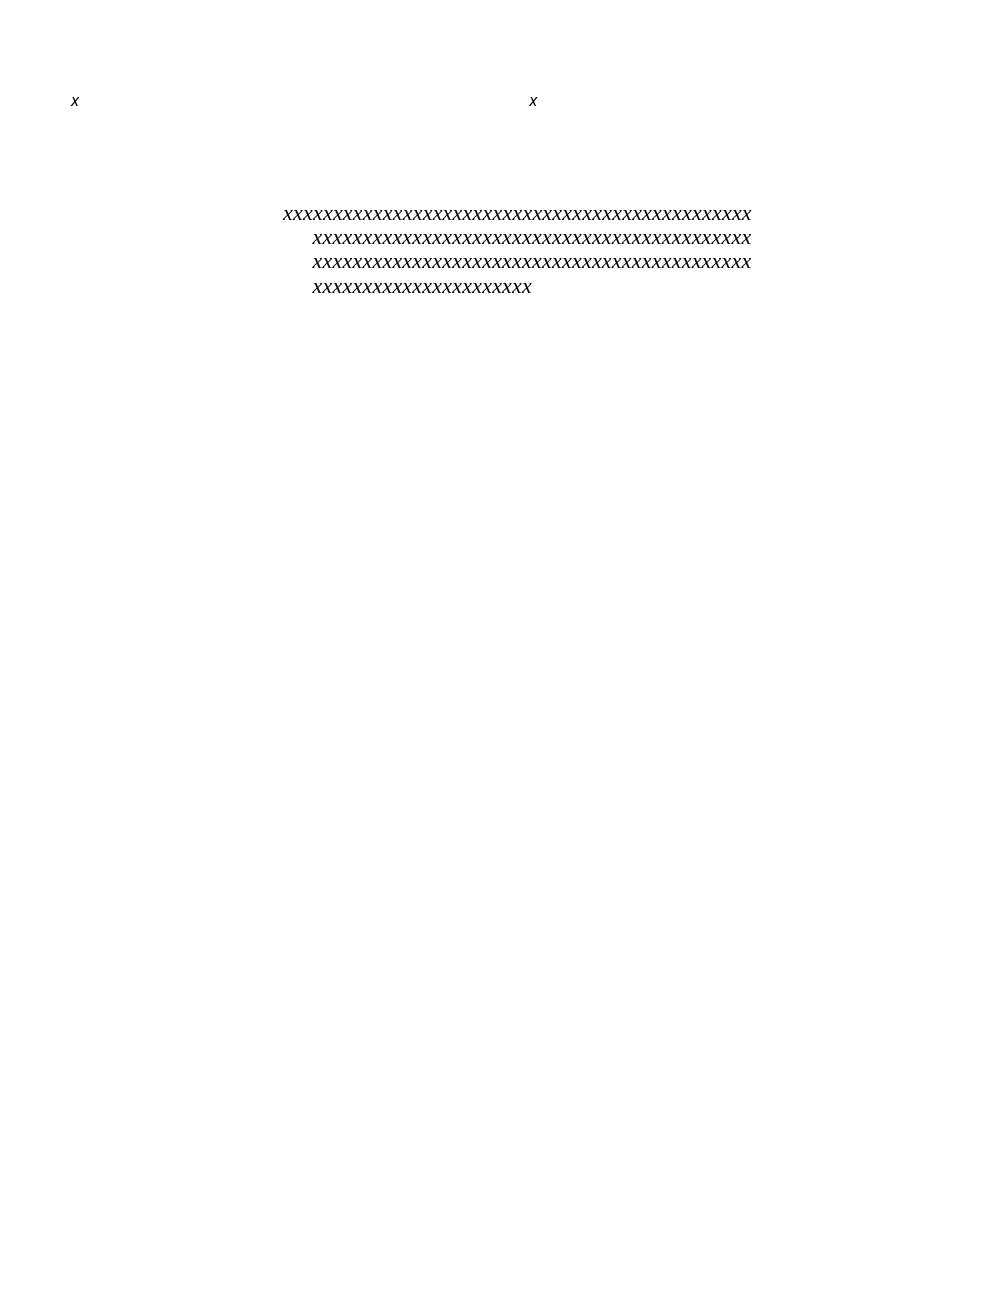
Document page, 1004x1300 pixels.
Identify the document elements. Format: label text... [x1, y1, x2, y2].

text xxxxxxxxxxxxxxxxxxxxxxxxxxxxxxxxxxxxxxxxxxxxxxxxxxxxxxxxxxxxxxxxxxxxxxxxxxxxxxxxxxxxxxxxxxxxxxxxxxxxxxxxxxxxxxxxxxxxxxxxxxxxxxxxxxxxxxxxxxxxxxxxxxxxxxxxxxxxx [283, 201, 755, 298]
